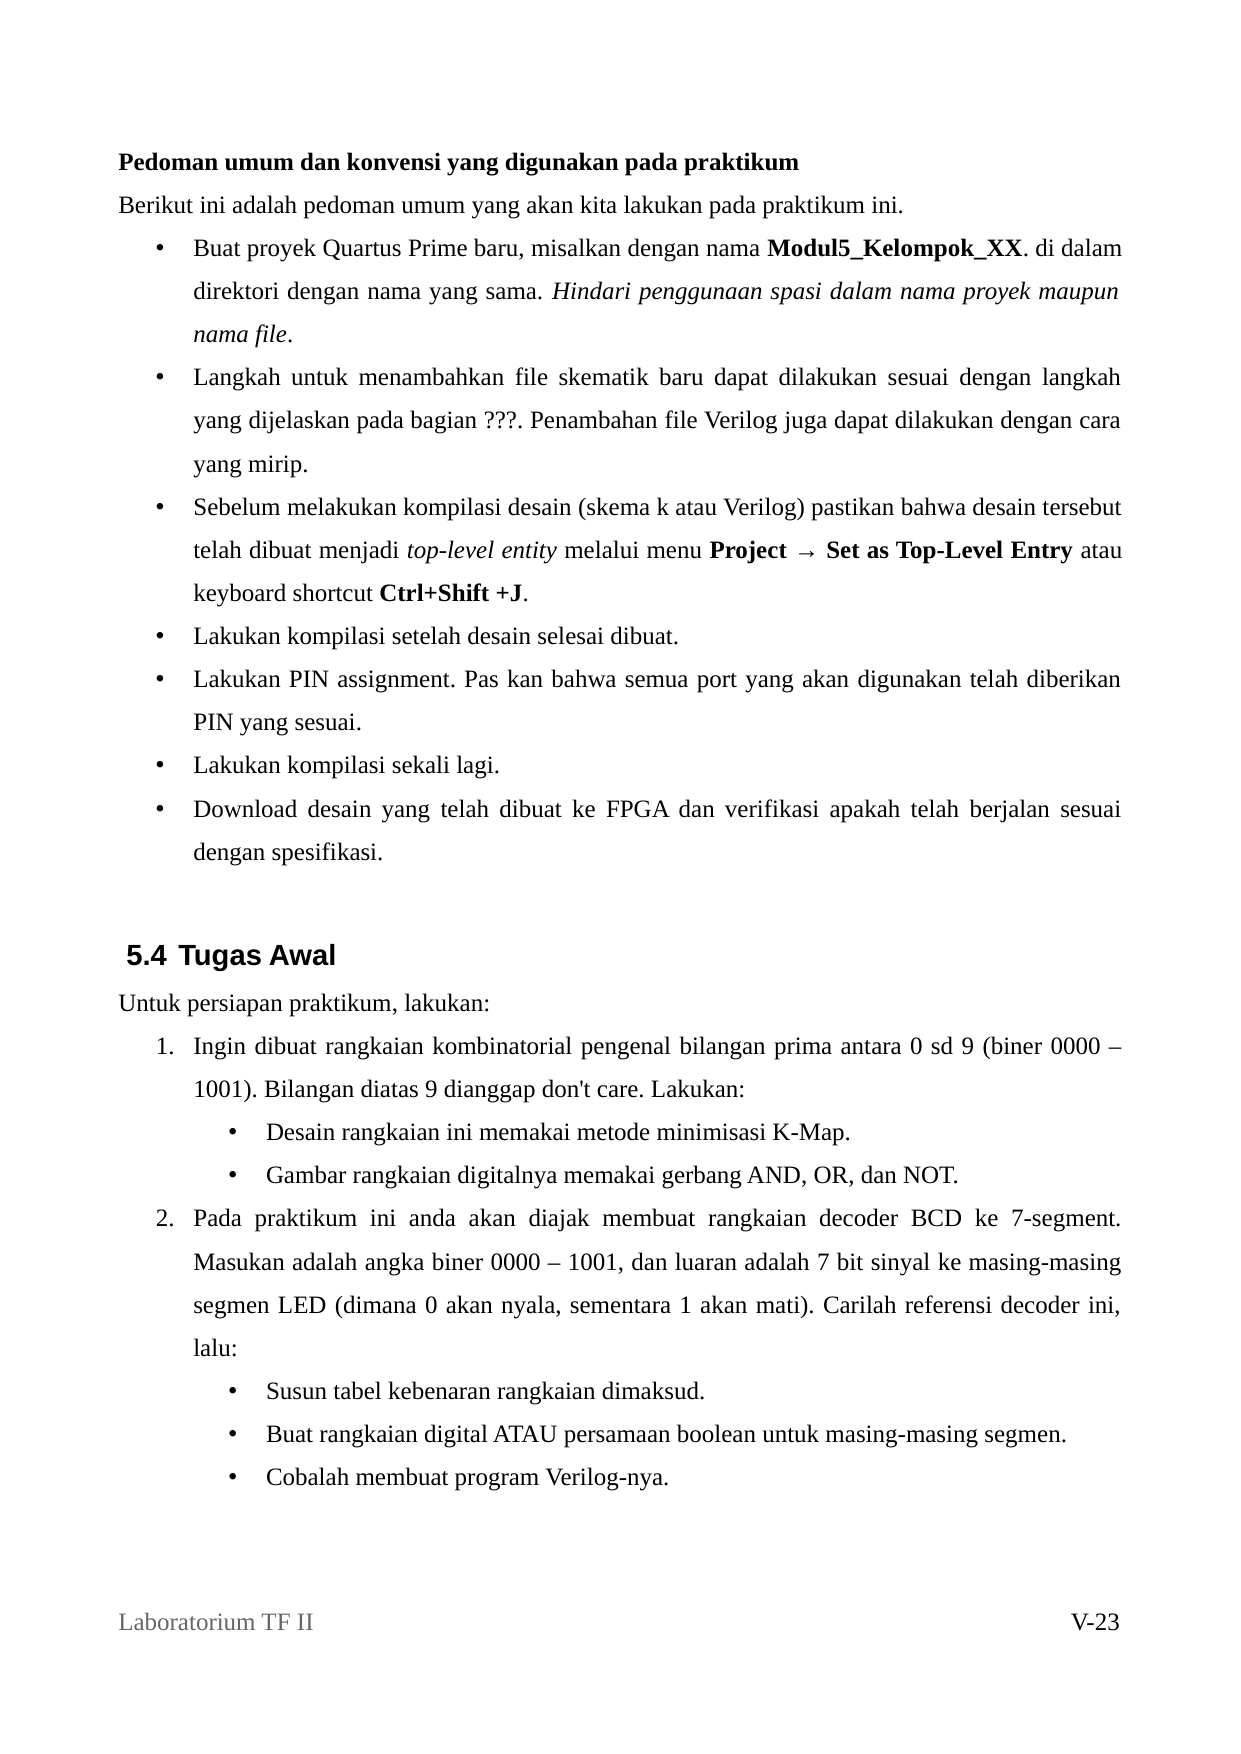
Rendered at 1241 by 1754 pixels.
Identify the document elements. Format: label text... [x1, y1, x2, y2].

list Desain rangkaian ini memakai metode minimisasi K-Map. [228, 1117, 1122, 1146]
text Untuk persiapan praktikum, lakukan: [118, 988, 1122, 1017]
list Lakukan kompilasi setelah desain selesai dibuat. [156, 621, 1122, 650]
list Buat rangkaian digital ATAU persamaan boolean untuk masing-masing segmen. [228, 1419, 1122, 1448]
list Pada praktikum ini anda akan diajak membuat rangkaian decoder BCD ke 7-segment. Masukan adalah angka biner 0000 – 1001, dan luaran adalah 7 bit sinyal ke masing-masing segmen LED (dimana 0 akan nyala, sementara 1 akan mati). Carilah referensi decoder ini, lalu: [156, 1203, 1122, 1362]
list Susun tabel kebenaran rangkaian dimaksud. [228, 1376, 1122, 1405]
list Cobalah membuat program Verilog-nya. [228, 1462, 1122, 1491]
list Download desain yang telah dibuat ke FPGA dan verifikasi apakah telah berjalan sesuai dengan spesifikasi. [156, 794, 1122, 866]
list Lakukan kompilasi sekali lagi. [156, 751, 1122, 779]
subtitle Tugas Awal [118, 937, 1122, 971]
list Gambar rangkaian digitalnya memakai gerbang AND, OR, dan NOT. [228, 1160, 1122, 1189]
list Sebelum melakukan kompilasi desain (skema k atau Verilog) pastikan bahwa desain tersebut telah dibuat menjadi top-level entity melalui menu Project → Set as Top-Level Entry atau keyboard shortcut Ctrl+Shift +J. [156, 492, 1122, 607]
list Buat proyek Quartus Prime baru, misalkan dengan nama Modul5_Kelompok_XX. di dalam direktori dengan nama yang sama. Hindari penggunaan spasi dalam nama proyek maupun nama file. [156, 233, 1122, 348]
list Langkah untuk menambahkan file skematik baru dapat dilakukan sesuai dengan langkah yang dijelaskan pada bagian ???. Penambahan file Verilog juga dapat dilakukan dengan cara yang mirip. [156, 362, 1122, 477]
list Ingin dibuat rangkaian kombinatorial pengenal bilangan prima antara 0 sd 9 (biner 0000 – 1001). Bilangan diatas 9 dianggap don't care. Lakukan: [156, 1031, 1122, 1103]
list Lakukan PIN assignment. Pas kan bahwa semua port yang akan digunakan telah diberikan PIN yang sesuai. [156, 664, 1122, 736]
text Pedoman umum dan konvensi yang digunakan pada praktikum [118, 147, 1122, 176]
text Berikut ini adalah pedoman umum yang akan kita lakukan pada praktikum ini. [118, 190, 1122, 219]
